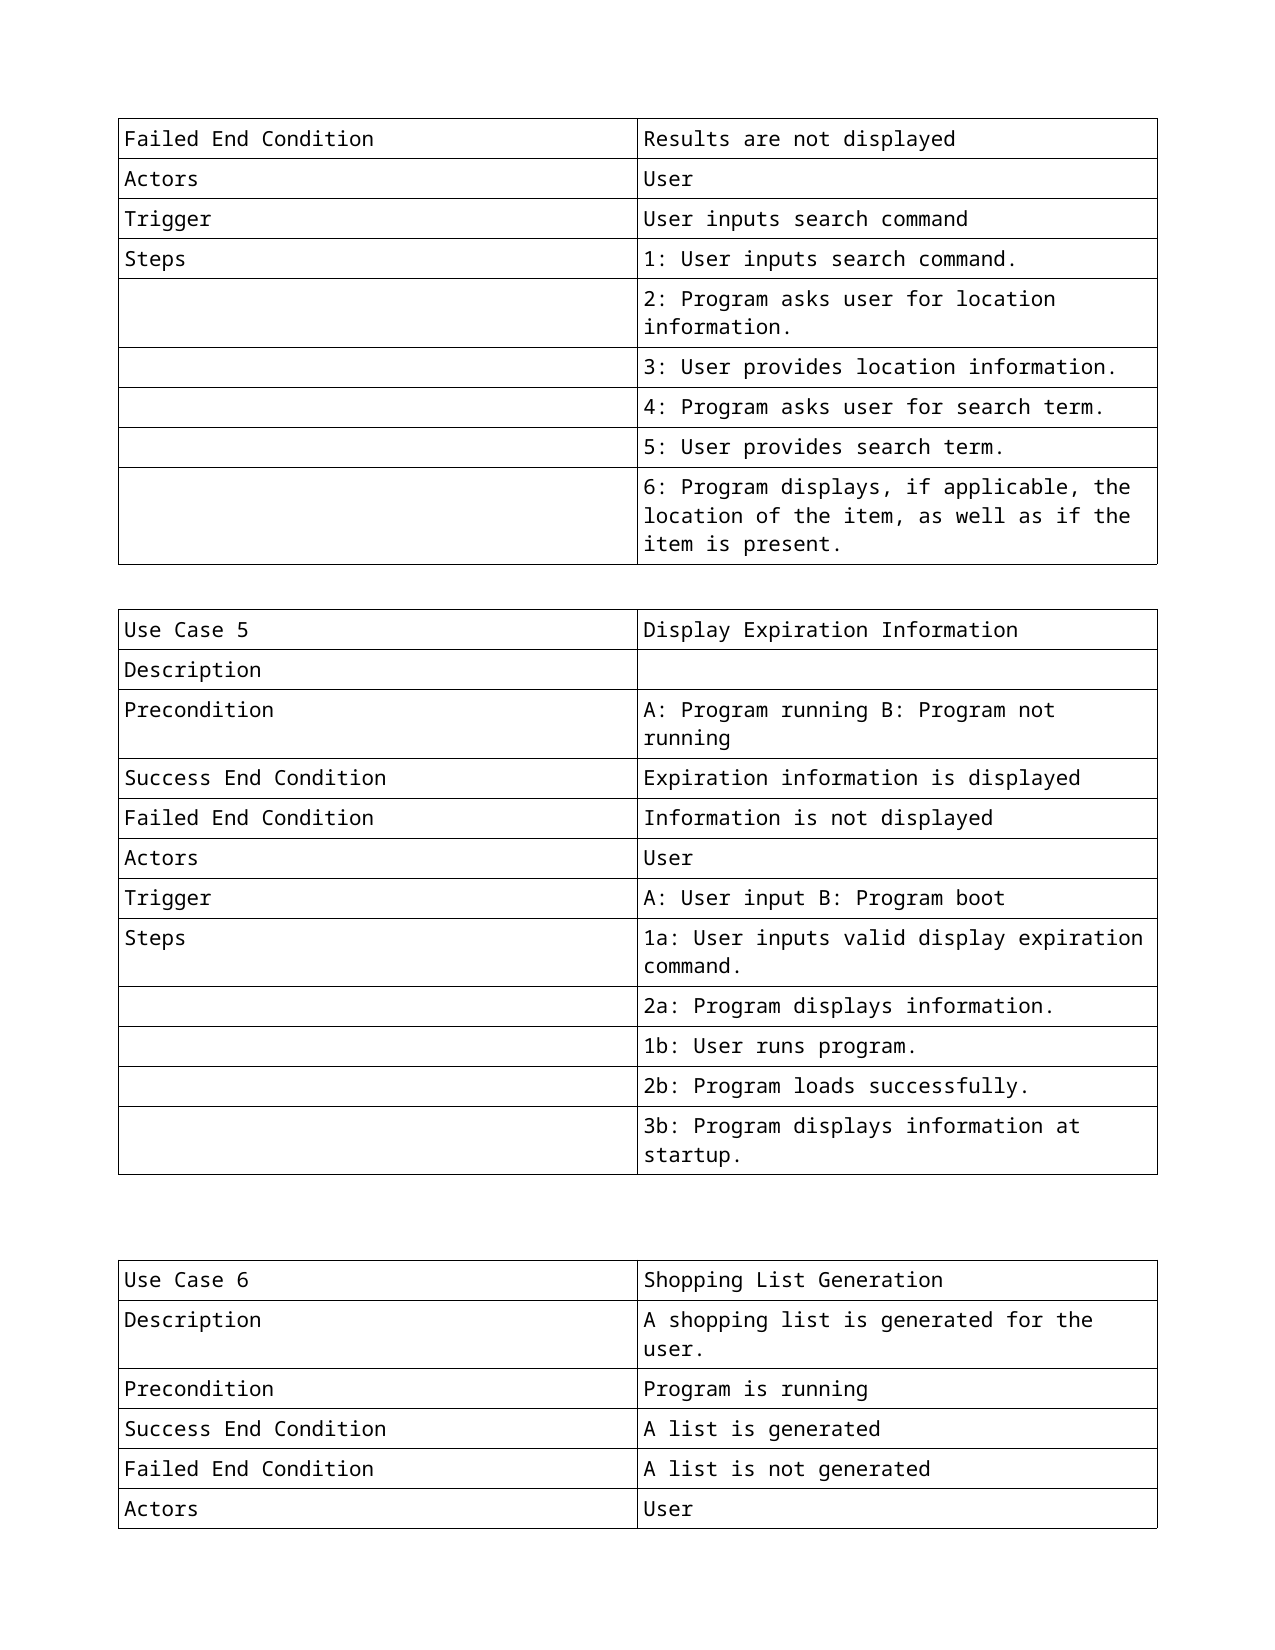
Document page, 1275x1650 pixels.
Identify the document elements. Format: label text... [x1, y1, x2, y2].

table_cell [119, 279, 637, 347]
table_cell [119, 1067, 637, 1106]
table_cell 1a: User inputs valid display expiration command. [638, 919, 1157, 986]
table_cell 3b: Program displays information at startup. [638, 1107, 1157, 1174]
table_cell Precondition [119, 1369, 637, 1408]
table_cell 2: Program asks user for location information. [638, 279, 1157, 347]
table_cell Description [119, 650, 637, 689]
table_cell A: Program running B: Program not running [638, 690, 1157, 757]
table_cell A list is not generated [638, 1449, 1157, 1488]
table_cell Trigger [119, 199, 637, 238]
table_cell 3: User provides location information. [638, 348, 1157, 387]
table_cell 4: Program asks user for search term. [638, 388, 1157, 427]
table_cell [119, 1027, 637, 1066]
table_cell Success End Condition [119, 1409, 637, 1448]
table_cell Precondition [119, 690, 637, 757]
table_cell [119, 388, 637, 427]
table_cell Information is not displayed [638, 799, 1157, 837]
table_cell A shopping list is generated for the user. [638, 1301, 1157, 1368]
table_cell 5: User provides search term. [638, 428, 1157, 467]
table_header Use Case 6 [119, 1261, 637, 1299]
table_cell User inputs search command [638, 199, 1157, 238]
table_header Shopping List Generation [638, 1261, 1157, 1299]
table_cell Description [119, 1301, 637, 1368]
table_header Display Expiration Information [638, 610, 1157, 649]
table_header Use Case 5 [119, 610, 637, 649]
table_cell 2a: Program displays information. [638, 987, 1157, 1026]
table_cell 1b: User runs program. [638, 1027, 1157, 1066]
table_cell 6: Program displays, if applicable, the location of the item, as well as if the item is present. [638, 468, 1157, 563]
table_cell Failed End Condition [119, 1449, 637, 1488]
table_cell 1: User inputs search command. [638, 239, 1157, 278]
table_cell Trigger [119, 879, 637, 917]
table_cell User [638, 159, 1157, 198]
table_cell Actors [119, 839, 637, 877]
table_cell Steps [119, 239, 637, 278]
table_cell User [638, 1489, 1157, 1528]
table_cell Results are not displayed [638, 119, 1157, 158]
table_cell [119, 987, 637, 1026]
table_cell [119, 348, 637, 387]
table_cell Failed End Condition [119, 119, 637, 158]
table_cell Expiration information is displayed [638, 759, 1157, 797]
table_cell [119, 428, 637, 467]
table_cell [638, 650, 1157, 689]
table_cell A list is generated [638, 1409, 1157, 1448]
table_cell [119, 468, 637, 563]
table_cell 2b: Program loads successfully. [638, 1067, 1157, 1106]
table_cell User [638, 839, 1157, 877]
table_cell Steps [119, 919, 637, 986]
table_cell Actors [119, 159, 637, 198]
table_cell [119, 1107, 637, 1174]
table_cell Actors [119, 1489, 637, 1528]
table_cell Success End Condition [119, 759, 637, 797]
table_cell Failed End Condition [119, 799, 637, 837]
table_cell A: User input B: Program boot [638, 879, 1157, 917]
table_cell Program is running [638, 1369, 1157, 1408]
